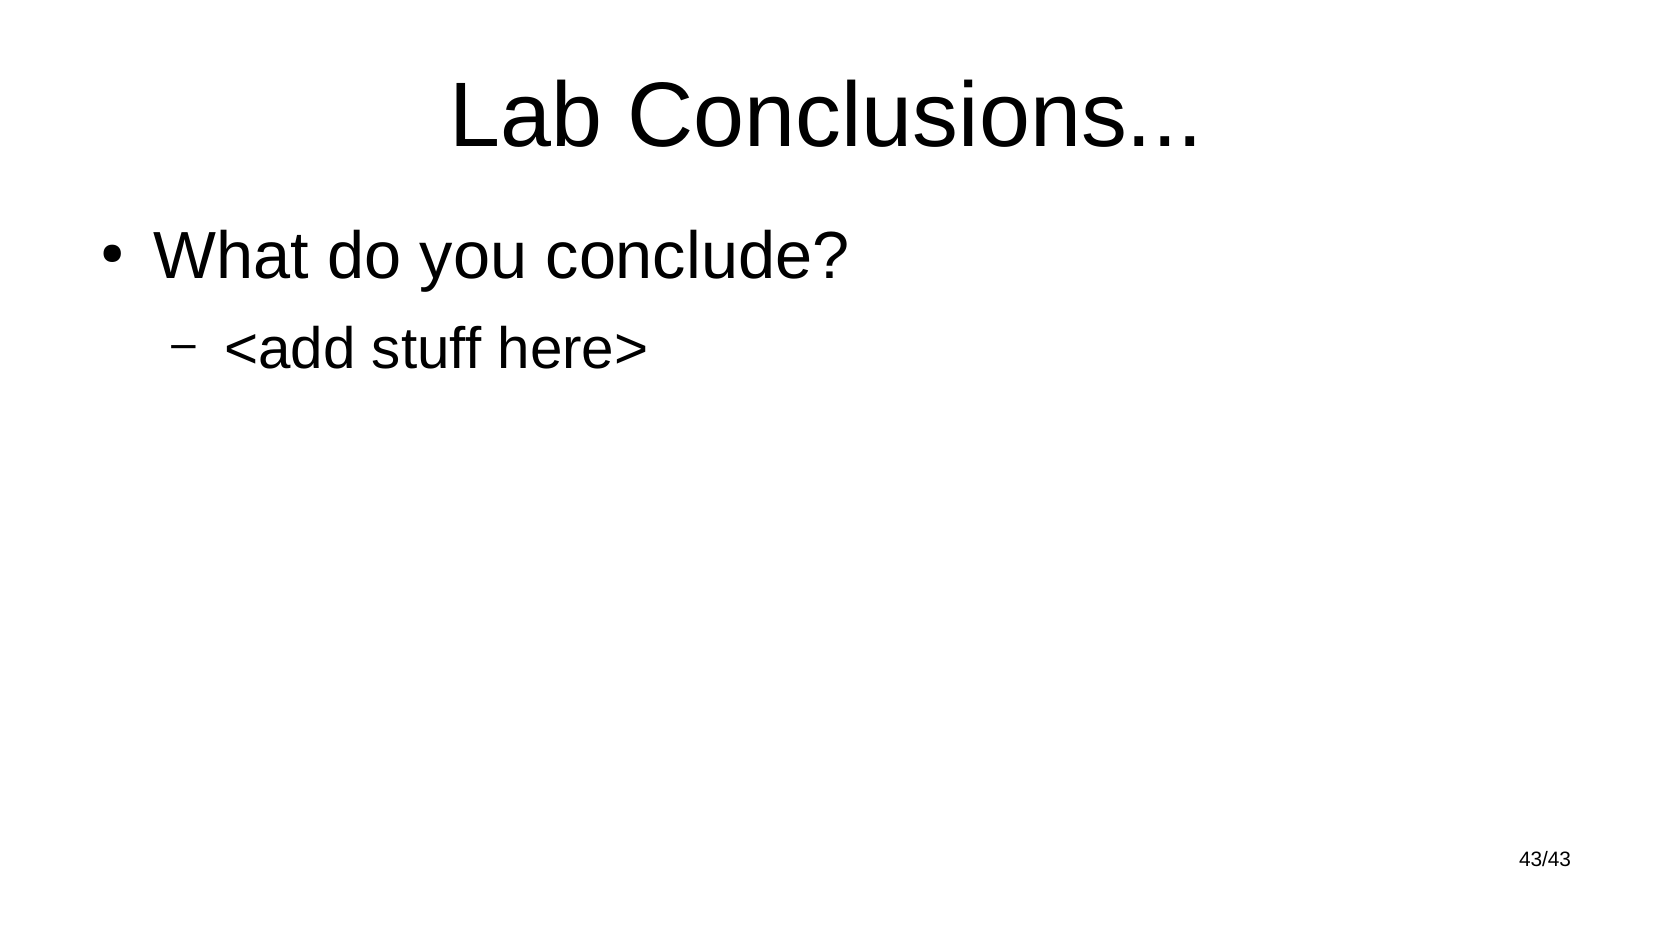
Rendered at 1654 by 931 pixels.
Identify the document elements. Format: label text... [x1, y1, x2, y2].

list What do you conclude? <add stuff here> [82, 217, 1571, 758]
title Lab Conclusions... [82, 37, 1571, 193]
